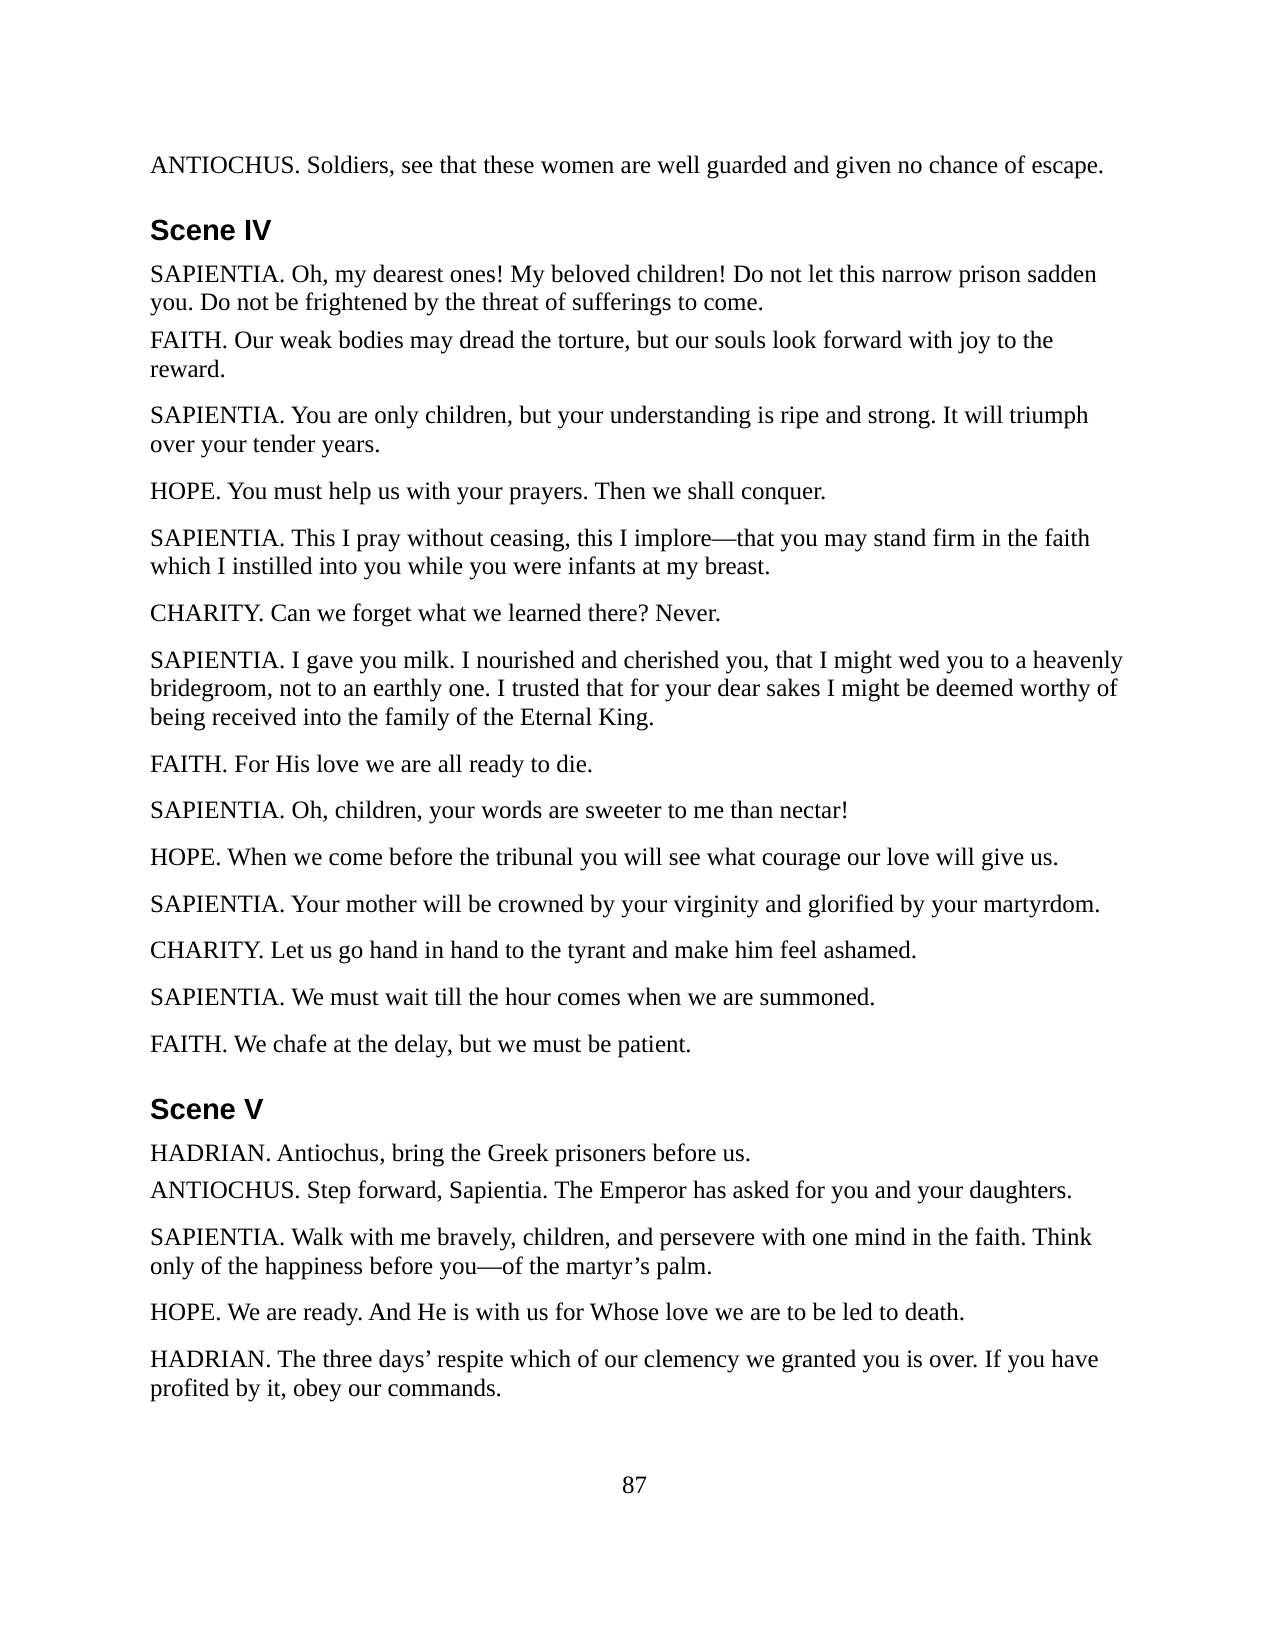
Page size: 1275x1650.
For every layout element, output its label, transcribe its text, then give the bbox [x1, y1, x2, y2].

text SAPIENTIA. This I pray without ceasing, this I implore—that you may stand firm in the faith which I instilled into you while you were infants at my breast. [150, 523, 1125, 580]
text HOPE. When we come before the tribunal you will see what courage our love will give us. [150, 842, 1125, 871]
text ANTIOCHUS. Soldiers, see that these women are well guarded and given no chance of escape. [150, 150, 1125, 179]
text CHARITY. Let us go hand in hand to the tyrant and make him feel ashamed. [150, 936, 1125, 964]
text ANTIOCHUS. Step forward, Sapientia. The Emperor has asked for you and your daughters. [150, 1175, 1125, 1204]
text SAPIENTIA. Your mother will be crowned by your virginity and glorified by your martyrdom. [150, 889, 1125, 918]
subtitle Scene V [150, 1092, 1125, 1125]
text FAITH. Our weak bodies may dread the torture, but our souls look forward with joy to the reward. [150, 325, 1125, 383]
text HOPE. You must help us with your prayers. Then we shall conquer. [150, 476, 1125, 505]
text HADRIAN. The three days’ respite which of our clemency we granted you is over. If you have profited by it, obey our commands. [150, 1344, 1125, 1402]
text HOPE. We are ready. And He is with us for Whose love we are to be led to death. [150, 1297, 1125, 1326]
text FAITH. We chafe at the delay, but we must be patient. [150, 1029, 1125, 1058]
text SAPIENTIA. Oh, my dearest ones! My beloved children! Do not let this narrow prison sadden you. Do not be frightened by the threat of sufferings to come. [150, 259, 1125, 316]
text SAPIENTIA. You are only children, but your understanding is ripe and strong. It will triumph over your tender years. [150, 401, 1125, 458]
text HADRIAN. Antiochus, bring the Greek prisoners before us. [150, 1138, 1125, 1166]
text SAPIENTIA. Walk with me bravely, children, and persevere with one mind in the faith. Think only of the happiness before you—of the martyr’s palm. [150, 1222, 1125, 1279]
text CHARITY. Can we forget what we learned there? Never. [150, 598, 1125, 627]
text SAPIENTIA. We must wait till the hour comes when we are summoned. [150, 982, 1125, 1011]
text SAPIENTIA. I gave you milk. I nourished and cherished you, that I might wed you to a heavenly bridegroom, not to an earthly one. I trusted that for your dear sakes I might be deemed worthy of being received into the family of the Eternal King. [150, 645, 1125, 731]
text SAPIENTIA. Oh, children, your words are sweeter to me than nectar! [150, 796, 1125, 824]
subtitle Scene IV [150, 213, 1125, 246]
text FAITH. For His love we are all ready to die. [150, 749, 1125, 778]
